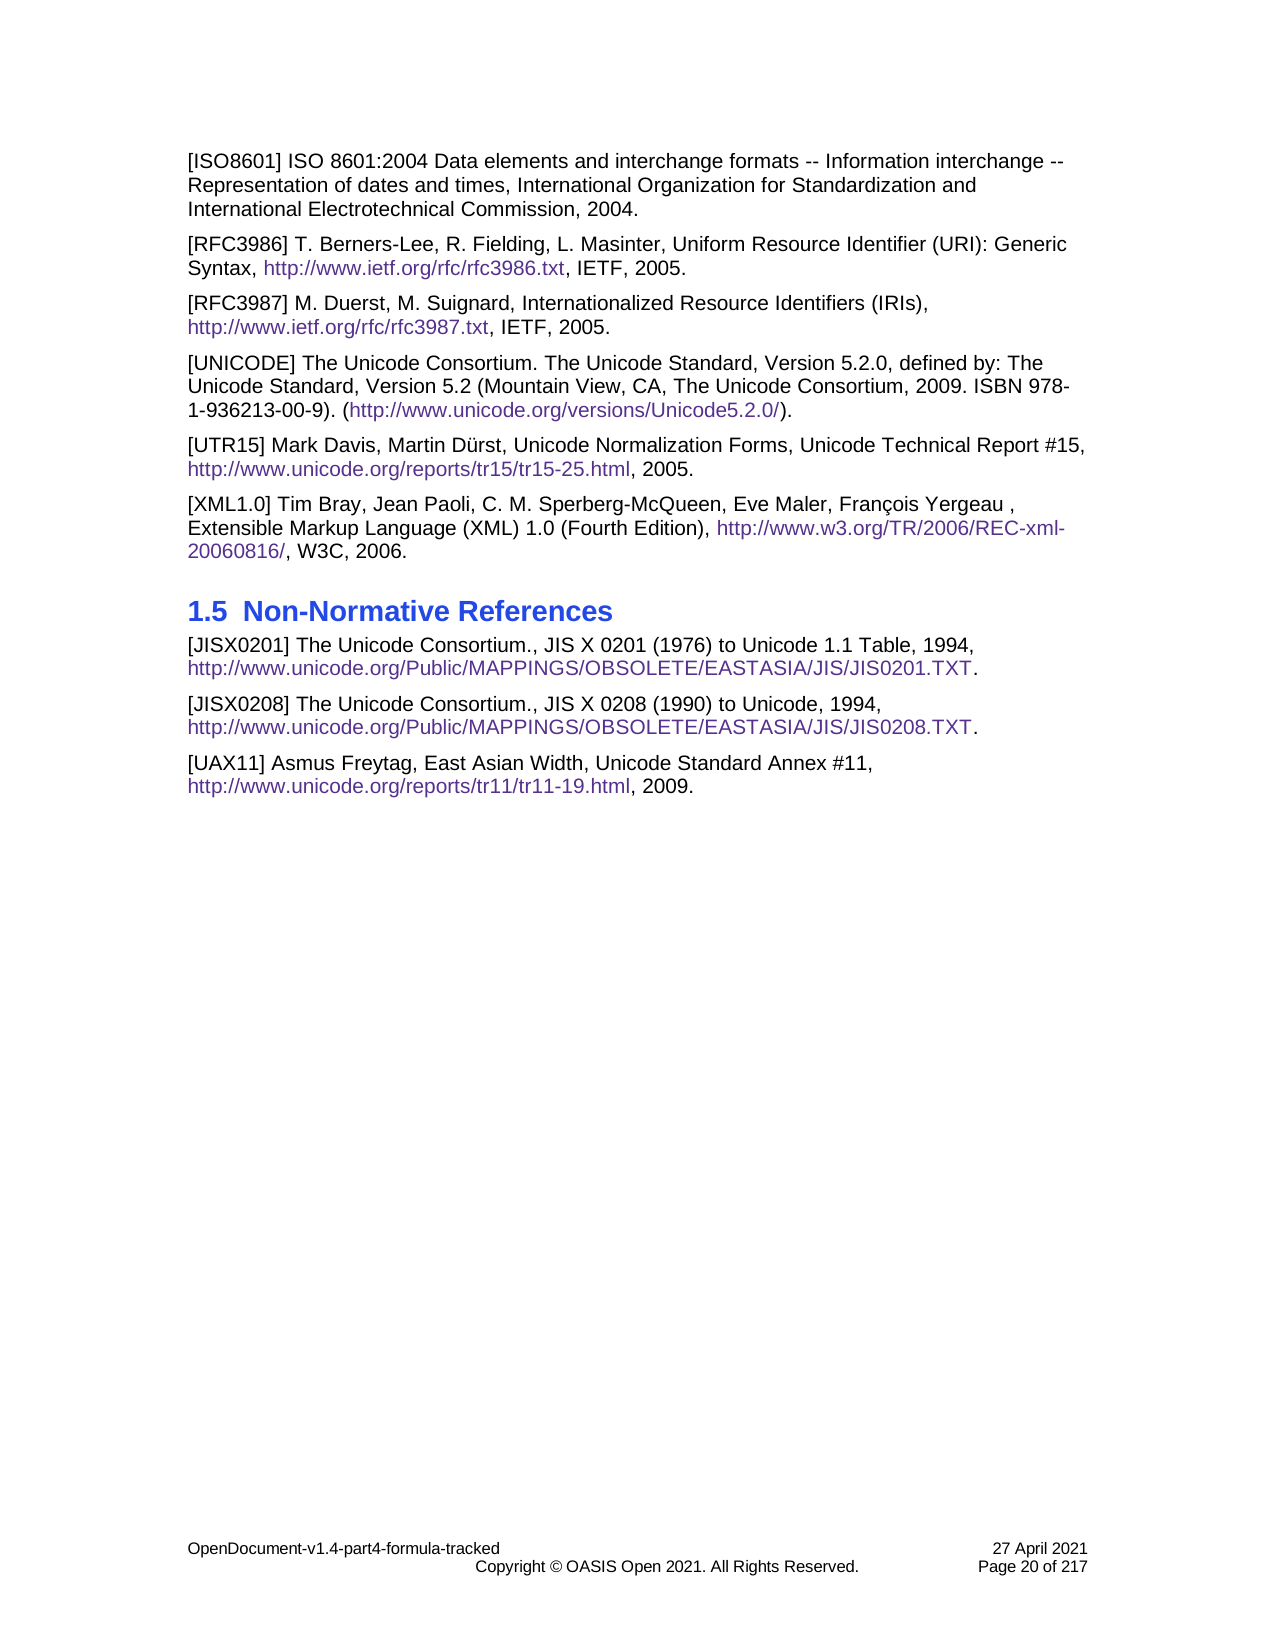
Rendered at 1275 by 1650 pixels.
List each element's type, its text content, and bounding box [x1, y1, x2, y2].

text [RFC3986] T. Berners-Lee, R. Fielding, L. Masinter, Uniform Resource Identifier (URI): Generic Syntax, http://www.ietf.org/rfc/rfc3986.txt, IETF, 2005. [187, 233, 1088, 280]
text [XML1.0] Tim Bray, Jean Paoli, C. M. Sperberg-McQueen, Eve Maler, François Yergeau , Extensible Markup Language (XML) 1.0 (Fourth Edition), http://www.w3.org/TR/2006/REC-xml-20060816/, W3C, 2006. [187, 493, 1088, 563]
text [UAX11] Asmus Freytag, East Asian Width, Unicode Standard Annex #11, http://www.unicode.org/reports/tr11/tr11-19.html, 2009. [187, 751, 1088, 798]
text [JISX0208] The Unicode Consortium., JIS X 0208 (1990) to Unicode, 1994, http://www.unicode.org/Public/MAPPINGS/OBSOLETE/EASTASIA/JIS/JIS0208.TXT. [187, 692, 1088, 739]
text [RFC3987] M. Duerst, M. Suignard, Internationalized Resource Identifiers (IRIs), http://www.ietf.org/rfc/rfc3987.txt, IETF, 2005. [187, 292, 1088, 339]
text [JISX0201] The Unicode Consortium., JIS X 0201 (1976) to Unicode 1.1 Table, 1994, http://www.unicode.org/Public/MAPPINGS/OBSOLETE/EASTASIA/JIS/JIS0201.TXT. [187, 633, 1088, 680]
text [UNICODE] The Unicode Consortium. The Unicode Standard, Version 5.2.0, defined by: The Unicode Standard, Version 5.2 (Mountain View, CA, The Unicode Consortium, 2009. ISBN 978-1-936213-00-9). (http://www.unicode.org/versions/Unicode5.2.0/). [187, 351, 1088, 422]
text [UTR15] Mark Davis, Martin Dürst, Unicode Normalization Forms, Unicode Technical Report #15, http://www.unicode.org/reports/tr15/tr15-25.html, 2005. [187, 434, 1088, 481]
subtitle Non-Normative References [187, 594, 1088, 627]
text [ISO8601] ISO 8601:2004 Data elements and interchange formats -- Information interchange -- Representation of dates and times, International Organization for Standardization and International Electrotechnical Commission, 2004. [187, 150, 1088, 221]
